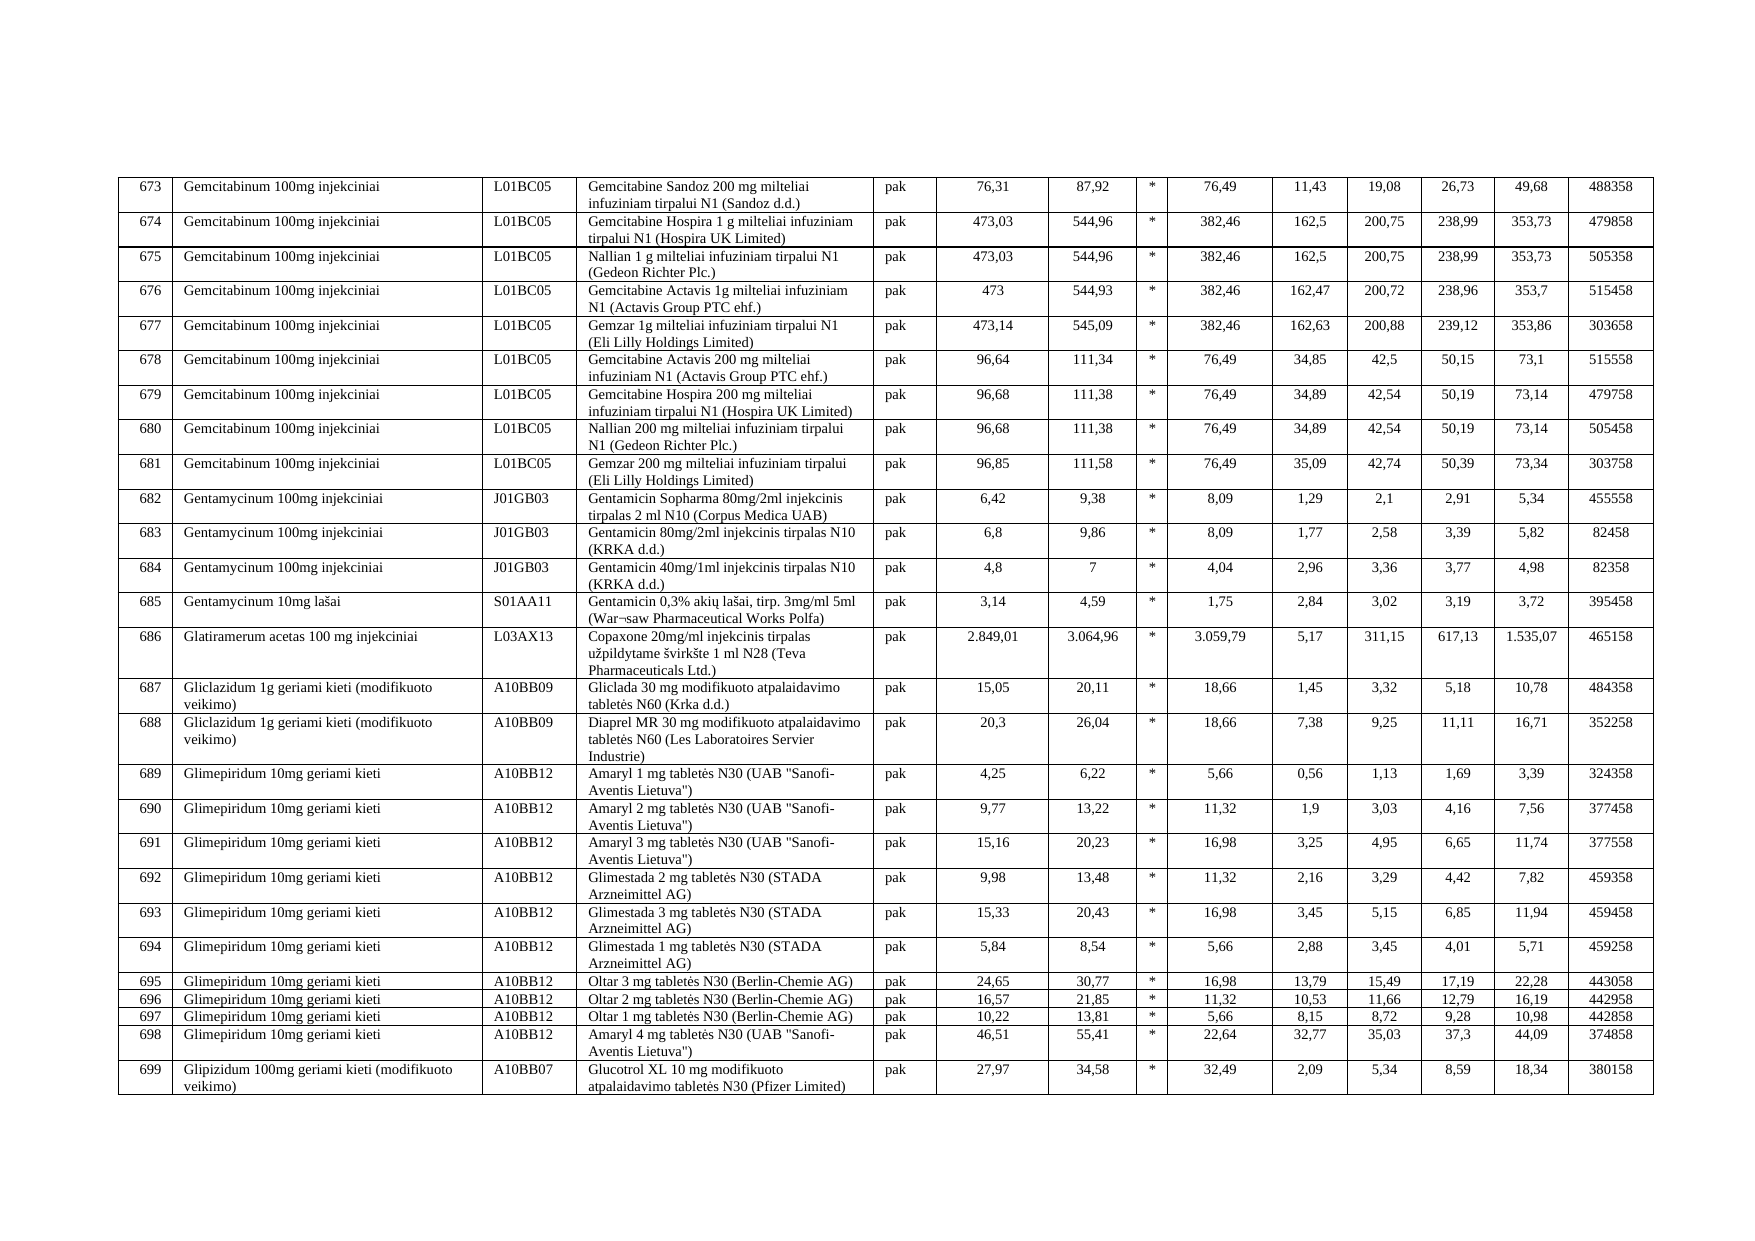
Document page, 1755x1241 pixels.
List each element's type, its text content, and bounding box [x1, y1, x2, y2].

table_cell 111,34 [1049, 351, 1136, 385]
table_cell 465158 [1569, 628, 1653, 678]
table_cell 30,77 [1049, 973, 1136, 989]
table_cell 42,54 [1348, 386, 1421, 419]
table_cell 9,98 [937, 869, 1048, 902]
table_cell 484358 [1569, 679, 1653, 713]
table_cell 44,09 [1495, 1026, 1568, 1059]
table_cell Oltar 3 mg tabletės N30 (Berlin-Chemie AG) [577, 973, 873, 989]
table_cell J01GB03 [483, 524, 576, 558]
table_cell 76,49 [1168, 351, 1272, 385]
table_cell L01BC05 [483, 386, 576, 419]
table_cell 5,17 [1273, 628, 1347, 678]
table_cell 10,78 [1495, 679, 1568, 713]
table_cell 5,15 [1348, 904, 1421, 937]
table_cell Gemzar 1g milteliai infuziniam tirpalui N1 (Eli Lilly Holdings Limited) [577, 317, 873, 350]
table_cell * [1137, 386, 1167, 419]
table_cell J01GB03 [483, 559, 576, 592]
table_cell Amaryl 4 mg tabletės N30 (UAB "Sanofi-Aventis Lietuva") [577, 1026, 873, 1059]
table_cell 2,58 [1348, 524, 1421, 558]
table_cell 353,86 [1495, 317, 1568, 350]
table_cell 505458 [1569, 420, 1653, 454]
table_cell 7,56 [1495, 800, 1568, 833]
table_cell * [1137, 351, 1167, 385]
table_cell 82358 [1569, 559, 1653, 592]
table_cell 16,71 [1495, 714, 1568, 764]
table_cell Copaxone 20mg/ml injekcinis tirpalas užpildytame švirkšte 1 ml N28 (Teva Pharmaceuticals Ltd.) [577, 628, 873, 678]
table_cell 238,99 [1422, 248, 1494, 281]
table_cell Gemcitabine Actavis 1g milteliai infuziniam N1 (Actavis Group PTC ehf.) [577, 282, 873, 316]
table_cell 3,14 [937, 593, 1048, 627]
table_cell Glimepiridum 10mg geriami kieti [173, 800, 482, 833]
table_cell 2,88 [1273, 938, 1347, 972]
table_cell 6,65 [1422, 834, 1494, 868]
table_cell pak [874, 973, 936, 989]
table_cell * [1137, 1026, 1167, 1059]
table_cell Glimepiridum 10mg geriami kieti [173, 938, 482, 972]
table_cell 13,48 [1049, 869, 1136, 902]
table_cell 679 [119, 386, 172, 419]
table_cell 10,98 [1495, 1008, 1568, 1025]
table_cell 24,65 [937, 973, 1048, 989]
table_cell 353,7 [1495, 282, 1568, 316]
table_cell Oltar 2 mg tabletės N30 (Berlin-Chemie AG) [577, 990, 873, 1007]
table_cell pak [874, 524, 936, 558]
table_cell Gemcitabinum 100mg injekciniai [173, 420, 482, 454]
table_cell 544,93 [1049, 282, 1136, 316]
table_cell Gentamycinum 100mg injekciniai [173, 490, 482, 523]
table_cell * [1137, 282, 1167, 316]
table_cell 6,8 [937, 524, 1048, 558]
table_cell 73,34 [1495, 455, 1568, 488]
table_cell 4,42 [1422, 869, 1494, 902]
table_cell 7 [1049, 559, 1136, 592]
table_cell 382,46 [1168, 248, 1272, 281]
table_cell A10BB12 [483, 765, 576, 799]
table_cell Gentamycinum 10mg lašai [173, 593, 482, 627]
table_cell 11,94 [1495, 904, 1568, 937]
table_cell 76,49 [1168, 420, 1272, 454]
table_cell 82458 [1569, 524, 1653, 558]
table_cell 2,91 [1422, 490, 1494, 523]
table_cell Glatiramerum acetas 100 mg injekciniai [173, 628, 482, 678]
table_cell 4,04 [1168, 559, 1272, 592]
table_cell 49,68 [1495, 178, 1568, 212]
table_cell pak [874, 714, 936, 764]
table_cell 459358 [1569, 869, 1653, 902]
table_cell 5,66 [1168, 1008, 1272, 1025]
table_cell 698 [119, 1026, 172, 1059]
table_cell * [1137, 524, 1167, 558]
table_cell pak [874, 317, 936, 350]
table_cell pak [874, 765, 936, 799]
table_cell 4,59 [1049, 593, 1136, 627]
table_cell 3,29 [1348, 869, 1421, 902]
table_cell 239,12 [1422, 317, 1494, 350]
table_cell 162,5 [1273, 213, 1347, 246]
table_cell 20,23 [1049, 834, 1136, 868]
table_cell 111,38 [1049, 420, 1136, 454]
table_cell 0,56 [1273, 765, 1347, 799]
table_cell 459258 [1569, 938, 1653, 972]
table_cell 488358 [1569, 178, 1653, 212]
table_cell 382,46 [1168, 317, 1272, 350]
table_cell 162,5 [1273, 248, 1347, 281]
table_cell 5,34 [1348, 1061, 1421, 1094]
table_cell 3,45 [1348, 938, 1421, 972]
table_cell 377558 [1569, 834, 1653, 868]
table_cell Gemcitabinum 100mg injekciniai [173, 248, 482, 281]
table_cell Glimepiridum 10mg geriami kieti [173, 834, 482, 868]
table_cell Gemcitabinum 100mg injekciniai [173, 386, 482, 419]
table_cell 678 [119, 351, 172, 385]
table_cell 37,3 [1422, 1026, 1494, 1059]
table_cell Glimepiridum 10mg geriami kieti [173, 990, 482, 1007]
table_cell 2.849,01 [937, 628, 1048, 678]
table_cell 682 [119, 490, 172, 523]
table_cell 15,05 [937, 679, 1048, 713]
table_cell 696 [119, 990, 172, 1007]
table_cell pak [874, 559, 936, 592]
table_cell 9,38 [1049, 490, 1136, 523]
table_cell 303758 [1569, 455, 1653, 488]
table_cell 18,34 [1495, 1061, 1568, 1094]
table_cell 377458 [1569, 800, 1653, 833]
table_cell 35,03 [1348, 1026, 1421, 1059]
table_cell 17,19 [1422, 973, 1494, 989]
table_cell 12,79 [1422, 990, 1494, 1007]
table_cell 515458 [1569, 282, 1653, 316]
table_cell Gemcitabinum 100mg injekciniai [173, 213, 482, 246]
table_cell 16,57 [937, 990, 1048, 1007]
table_cell * [1137, 679, 1167, 713]
table_cell * [1137, 1008, 1167, 1025]
table_cell L03AX13 [483, 628, 576, 678]
table_cell 16,98 [1168, 973, 1272, 989]
table_cell Gentamicin Sopharma 80mg/2ml injekcinis tirpalas 2 ml N10 (Corpus Medica UAB) [577, 490, 873, 523]
table_cell * [1137, 317, 1167, 350]
table_cell 691 [119, 834, 172, 868]
table_cell 87,92 [1049, 178, 1136, 212]
table_cell * [1137, 869, 1167, 902]
table_cell 5,66 [1168, 938, 1272, 972]
table_cell 15,16 [937, 834, 1048, 868]
table_cell 50,15 [1422, 351, 1494, 385]
table_cell 96,68 [937, 420, 1048, 454]
table_cell pak [874, 178, 936, 212]
table_cell L01BC05 [483, 213, 576, 246]
table_cell 1,77 [1273, 524, 1347, 558]
table_cell 3,39 [1422, 524, 1494, 558]
table_cell Amaryl 1 mg tabletės N30 (UAB "Sanofi-Aventis Lietuva") [577, 765, 873, 799]
table_cell Oltar 1 mg tabletės N30 (Berlin-Chemie AG) [577, 1008, 873, 1025]
table_cell A10BB12 [483, 1008, 576, 1025]
table_cell 676 [119, 282, 172, 316]
table_cell A10BB12 [483, 973, 576, 989]
table_cell Gemcitabinum 100mg injekciniai [173, 178, 482, 212]
table_cell pak [874, 490, 936, 523]
table_cell 8,59 [1422, 1061, 1494, 1094]
table_cell pak [874, 1061, 936, 1094]
table_cell Gemcitabine Hospira 1 g milteliai infuziniam tirpalui N1 (Hospira UK Limited) [577, 213, 873, 246]
table_cell 11,66 [1348, 990, 1421, 1007]
table_cell 3,32 [1348, 679, 1421, 713]
table_cell 311,15 [1348, 628, 1421, 678]
table_cell 32,77 [1273, 1026, 1347, 1059]
table_cell pak [874, 1026, 936, 1059]
table_cell 19,08 [1348, 178, 1421, 212]
table_cell 473,14 [937, 317, 1048, 350]
table_cell 1.535,07 [1495, 628, 1568, 678]
table_cell 677 [119, 317, 172, 350]
table_cell 20,3 [937, 714, 1048, 764]
table_cell * [1137, 455, 1167, 488]
table_cell 10,53 [1273, 990, 1347, 1007]
table_cell 200,75 [1348, 213, 1421, 246]
table_cell Amaryl 3 mg tabletės N30 (UAB "Sanofi-Aventis Lietuva") [577, 834, 873, 868]
table_cell Diaprel MR 30 mg modifikuoto atpalaidavimo tabletės N60 (Les Laboratoires Servier Industrie) [577, 714, 873, 764]
table_cell 46,51 [937, 1026, 1048, 1059]
table_cell 5,66 [1168, 765, 1272, 799]
table_cell 13,22 [1049, 800, 1136, 833]
table_cell pak [874, 834, 936, 868]
table_cell 11,32 [1168, 800, 1272, 833]
table_cell * [1137, 800, 1167, 833]
table_cell 395458 [1569, 593, 1653, 627]
table_cell 238,99 [1422, 213, 1494, 246]
table_cell * [1137, 248, 1167, 281]
table_cell 690 [119, 800, 172, 833]
table_cell pak [874, 420, 936, 454]
table_cell 200,88 [1348, 317, 1421, 350]
table_cell 3,72 [1495, 593, 1568, 627]
table_cell Gentamicin 40mg/1ml injekcinis tirpalas N10 (KRKA d.d.) [577, 559, 873, 592]
table_cell 4,25 [937, 765, 1048, 799]
table_cell 34,89 [1273, 386, 1347, 419]
table_cell Glimepiridum 10mg geriami kieti [173, 1008, 482, 1025]
table_cell 42,54 [1348, 420, 1421, 454]
table_cell 694 [119, 938, 172, 972]
table_cell Glimepiridum 10mg geriami kieti [173, 904, 482, 937]
table_cell 18,66 [1168, 679, 1272, 713]
table_cell 8,54 [1049, 938, 1136, 972]
table_cell 687 [119, 679, 172, 713]
table_cell 681 [119, 455, 172, 488]
table_cell Gentamicin 0,3% akių lašai, tirp. 3mg/ml 5ml (War¬saw Pharmaceutical Works Polfa) [577, 593, 873, 627]
table_cell A10BB12 [483, 1026, 576, 1059]
table_cell 303658 [1569, 317, 1653, 350]
table_cell 9,86 [1049, 524, 1136, 558]
table_cell pak [874, 800, 936, 833]
table_cell 442858 [1569, 1008, 1653, 1025]
table_cell A10BB09 [483, 679, 576, 713]
table_cell 353,73 [1495, 248, 1568, 281]
table_cell Gemcitabinum 100mg injekciniai [173, 282, 482, 316]
table_cell 2,09 [1273, 1061, 1347, 1094]
table_cell 162,63 [1273, 317, 1347, 350]
table_cell 473,03 [937, 213, 1048, 246]
table_cell Glimepiridum 10mg geriami kieti [173, 973, 482, 989]
table_cell 5,84 [937, 938, 1048, 972]
table_cell 455558 [1569, 490, 1653, 523]
table_cell 4,8 [937, 559, 1048, 592]
table_cell Gemcitabinum 100mg injekciniai [173, 455, 482, 488]
table_cell pak [874, 628, 936, 678]
table_cell 505358 [1569, 248, 1653, 281]
table_cell pak [874, 386, 936, 419]
table_cell 3,19 [1422, 593, 1494, 627]
table_cell 13,81 [1049, 1008, 1136, 1025]
table_cell 200,72 [1348, 282, 1421, 316]
table_cell 352258 [1569, 714, 1653, 764]
table_cell 684 [119, 559, 172, 592]
table_cell S01AA11 [483, 593, 576, 627]
table_cell Gentamycinum 100mg injekciniai [173, 559, 482, 592]
table_cell pak [874, 938, 936, 972]
table_cell pak [874, 351, 936, 385]
table_cell 3,25 [1273, 834, 1347, 868]
table_cell 1,75 [1168, 593, 1272, 627]
table_cell 7,38 [1273, 714, 1347, 764]
table_cell 544,96 [1049, 213, 1136, 246]
table_cell L01BC05 [483, 178, 576, 212]
table_cell 26,73 [1422, 178, 1494, 212]
table_cell pak [874, 282, 936, 316]
table_cell * [1137, 420, 1167, 454]
table_cell 374858 [1569, 1026, 1653, 1059]
table_cell Glipizidum 100mg geriami kieti (modifikuoto veikimo) [173, 1061, 482, 1094]
table_cell 76,49 [1168, 386, 1272, 419]
table_cell Gentamicin 80mg/2ml injekcinis tirpalas N10 (KRKA d.d.) [577, 524, 873, 558]
table_cell Gentamycinum 100mg injekciniai [173, 524, 482, 558]
table_cell A10BB12 [483, 904, 576, 937]
table_cell * [1137, 834, 1167, 868]
table_cell 35,09 [1273, 455, 1347, 488]
table_cell * [1137, 938, 1167, 972]
table_cell A10BB12 [483, 800, 576, 833]
table_cell 15,49 [1348, 973, 1421, 989]
table_cell 380158 [1569, 1061, 1653, 1094]
table_cell 22,64 [1168, 1026, 1272, 1059]
table_cell Gemcitabinum 100mg injekciniai [173, 317, 482, 350]
table_cell 1,13 [1348, 765, 1421, 799]
table_cell 6,85 [1422, 904, 1494, 937]
table_cell A10BB12 [483, 938, 576, 972]
table_cell 680 [119, 420, 172, 454]
table_cell 76,49 [1168, 178, 1272, 212]
table_cell pak [874, 990, 936, 1007]
table_cell 3,39 [1495, 765, 1568, 799]
table_cell * [1137, 990, 1167, 1007]
table_cell Gemcitabinum 100mg injekciniai [173, 351, 482, 385]
table_cell L01BC05 [483, 248, 576, 281]
table_cell A10BB12 [483, 869, 576, 902]
table_cell 617,13 [1422, 628, 1494, 678]
table_cell 675 [119, 248, 172, 281]
table_cell 544,96 [1049, 248, 1136, 281]
table_cell 16,19 [1495, 990, 1568, 1007]
table_cell 3,03 [1348, 800, 1421, 833]
table_cell 699 [119, 1061, 172, 1094]
table_cell 22,28 [1495, 973, 1568, 989]
table_cell 111,38 [1049, 386, 1136, 419]
table_cell 1,9 [1273, 800, 1347, 833]
table_cell pak [874, 1008, 936, 1025]
table_cell Glucotrol XL 10 mg modifikuoto atpalaidavimo tabletės N30 (Pfizer Limited) [577, 1061, 873, 1094]
table_cell 111,58 [1049, 455, 1136, 488]
table_cell 238,96 [1422, 282, 1494, 316]
table_cell 4,95 [1348, 834, 1421, 868]
table_cell 21,85 [1049, 990, 1136, 1007]
table_cell 697 [119, 1008, 172, 1025]
table_cell 11,74 [1495, 834, 1568, 868]
table_cell Gliclazidum 1g geriami kieti (modifikuoto veikimo) [173, 679, 482, 713]
table_cell 382,46 [1168, 282, 1272, 316]
table_cell Gemcitabine Actavis 200 mg milteliai infuziniam N1 (Actavis Group PTC ehf.) [577, 351, 873, 385]
table_cell Amaryl 2 mg tabletės N30 (UAB "Sanofi-Aventis Lietuva") [577, 800, 873, 833]
table_cell 8,72 [1348, 1008, 1421, 1025]
table_cell Glimestada 1 mg tabletės N30 (STADA Arzneimittel AG) [577, 938, 873, 972]
table_cell 324358 [1569, 765, 1653, 799]
table_cell 26,04 [1049, 714, 1136, 764]
table_cell 27,97 [937, 1061, 1048, 1094]
table_cell 8,09 [1168, 490, 1272, 523]
table_cell 11,43 [1273, 178, 1347, 212]
table_cell 42,5 [1348, 351, 1421, 385]
table_cell 73,14 [1495, 386, 1568, 419]
table_cell Glimepiridum 10mg geriami kieti [173, 1026, 482, 1059]
table_cell 20,43 [1049, 904, 1136, 937]
table_cell 73,1 [1495, 351, 1568, 385]
table_cell Gliclazidum 1g geriami kieti (modifikuoto veikimo) [173, 714, 482, 764]
table_cell 443058 [1569, 973, 1653, 989]
table_cell Nallian 200 mg milteliai infuziniam tirpalui N1 (Gedeon Richter Plc.) [577, 420, 873, 454]
table_cell L01BC05 [483, 317, 576, 350]
table_cell Gemcitabine Sandoz 200 mg milteliai infuziniam tirpalui N1 (Sandoz d.d.) [577, 178, 873, 212]
table_cell pak [874, 869, 936, 902]
table_cell 473,03 [937, 248, 1048, 281]
table_cell 695 [119, 973, 172, 989]
table_cell 673 [119, 178, 172, 212]
table_cell 162,47 [1273, 282, 1347, 316]
table_cell 3,36 [1348, 559, 1421, 592]
table_cell L01BC05 [483, 420, 576, 454]
table_cell * [1137, 559, 1167, 592]
table_cell 32,49 [1168, 1061, 1272, 1094]
table_cell 11,32 [1168, 869, 1272, 902]
table_cell 459458 [1569, 904, 1653, 937]
table_cell Glimepiridum 10mg geriami kieti [173, 869, 482, 902]
table_cell * [1137, 593, 1167, 627]
table_cell 1,29 [1273, 490, 1347, 523]
table_cell 76,31 [937, 178, 1048, 212]
table_cell 96,68 [937, 386, 1048, 419]
table_cell 515558 [1569, 351, 1653, 385]
table_cell pak [874, 904, 936, 937]
table_cell 692 [119, 869, 172, 902]
table_cell 4,98 [1495, 559, 1568, 592]
table_cell pak [874, 213, 936, 246]
table_cell 693 [119, 904, 172, 937]
table_cell pak [874, 455, 936, 488]
table_cell 11,11 [1422, 714, 1494, 764]
table_cell 50,39 [1422, 455, 1494, 488]
table_cell 3.059,79 [1168, 628, 1272, 678]
table_cell 34,85 [1273, 351, 1347, 385]
table_cell 6,22 [1049, 765, 1136, 799]
table_cell Glimestada 3 mg tabletės N30 (STADA Arzneimittel AG) [577, 904, 873, 937]
table_cell L01BC05 [483, 351, 576, 385]
table_cell * [1137, 178, 1167, 212]
table_cell 479858 [1569, 213, 1653, 246]
table_cell A10BB12 [483, 990, 576, 1007]
table_cell 9,25 [1348, 714, 1421, 764]
table_cell 55,41 [1049, 1026, 1136, 1059]
table_cell 2,84 [1273, 593, 1347, 627]
table_cell A10BB09 [483, 714, 576, 764]
table_cell 3,02 [1348, 593, 1421, 627]
table_cell 683 [119, 524, 172, 558]
table_cell 685 [119, 593, 172, 627]
table_cell * [1137, 714, 1167, 764]
table_cell 9,77 [937, 800, 1048, 833]
table_cell Glimepiridum 10mg geriami kieti [173, 765, 482, 799]
table_cell 15,33 [937, 904, 1048, 937]
table_cell 2,1 [1348, 490, 1421, 523]
table_cell 3,77 [1422, 559, 1494, 592]
table_cell * [1137, 1061, 1167, 1094]
table_cell 4,01 [1422, 938, 1494, 972]
table_cell 473 [937, 282, 1048, 316]
table_cell A10BB07 [483, 1061, 576, 1094]
table_cell 688 [119, 714, 172, 764]
table_cell 674 [119, 213, 172, 246]
table_cell 10,22 [937, 1008, 1048, 1025]
table_cell 8,15 [1273, 1008, 1347, 1025]
table_cell 5,34 [1495, 490, 1568, 523]
table_cell pak [874, 248, 936, 281]
table_cell 5,71 [1495, 938, 1568, 972]
table_cell 5,18 [1422, 679, 1494, 713]
table_cell 7,82 [1495, 869, 1568, 902]
table_cell 6,42 [937, 490, 1048, 523]
table_cell * [1137, 628, 1167, 678]
table_cell L01BC05 [483, 282, 576, 316]
table_cell 200,75 [1348, 248, 1421, 281]
table_cell 20,11 [1049, 679, 1136, 713]
table_cell 76,49 [1168, 455, 1272, 488]
table_cell 442958 [1569, 990, 1653, 1007]
table_cell Glimestada 2 mg tabletės N30 (STADA Arzneimittel AG) [577, 869, 873, 902]
table_cell Gemzar 200 mg milteliai infuziniam tirpalui (Eli Lilly Holdings Limited) [577, 455, 873, 488]
table_cell 1,45 [1273, 679, 1347, 713]
table_cell 9,28 [1422, 1008, 1494, 1025]
table_cell 2,16 [1273, 869, 1347, 902]
table_cell 96,85 [937, 455, 1048, 488]
table_cell 42,74 [1348, 455, 1421, 488]
table_cell * [1137, 973, 1167, 989]
table_cell * [1137, 904, 1167, 937]
table_cell 1,69 [1422, 765, 1494, 799]
table_cell 50,19 [1422, 420, 1494, 454]
table_cell 96,64 [937, 351, 1048, 385]
table_cell 545,09 [1049, 317, 1136, 350]
table_cell 50,19 [1422, 386, 1494, 419]
table_cell 34,89 [1273, 420, 1347, 454]
table_cell 34,58 [1049, 1061, 1136, 1094]
table_cell J01GB03 [483, 490, 576, 523]
table_cell * [1137, 765, 1167, 799]
table_cell 353,73 [1495, 213, 1568, 246]
table_cell 8,09 [1168, 524, 1272, 558]
table_cell 3.064,96 [1049, 628, 1136, 678]
table_cell 3,45 [1273, 904, 1347, 937]
table_cell 479758 [1569, 386, 1653, 419]
table_cell A10BB12 [483, 834, 576, 868]
table_cell L01BC05 [483, 455, 576, 488]
table_cell 382,46 [1168, 213, 1272, 246]
table_cell Gemcitabine Hospira 200 mg milteliai infuziniam tirpalui N1 (Hospira UK Limited) [577, 386, 873, 419]
table_cell * [1137, 213, 1167, 246]
table_cell 16,98 [1168, 904, 1272, 937]
table_cell 686 [119, 628, 172, 678]
table_cell 11,32 [1168, 990, 1272, 1007]
table_cell 2,96 [1273, 559, 1347, 592]
table_cell 16,98 [1168, 834, 1272, 868]
table_cell 5,82 [1495, 524, 1568, 558]
table_cell pak [874, 593, 936, 627]
table_cell * [1137, 490, 1167, 523]
table_cell 4,16 [1422, 800, 1494, 833]
table_cell Nallian 1 g milteliai infuziniam tirpalui N1 (Gedeon Richter Plc.) [577, 248, 873, 281]
table_cell 18,66 [1168, 714, 1272, 764]
table_cell 689 [119, 765, 172, 799]
table_cell pak [874, 679, 936, 713]
table_cell Gliclada 30 mg modifikuoto atpalaidavimo tabletės N60 (Krka d.d.) [577, 679, 873, 713]
table_cell 73,14 [1495, 420, 1568, 454]
table_cell 13,79 [1273, 973, 1347, 989]
